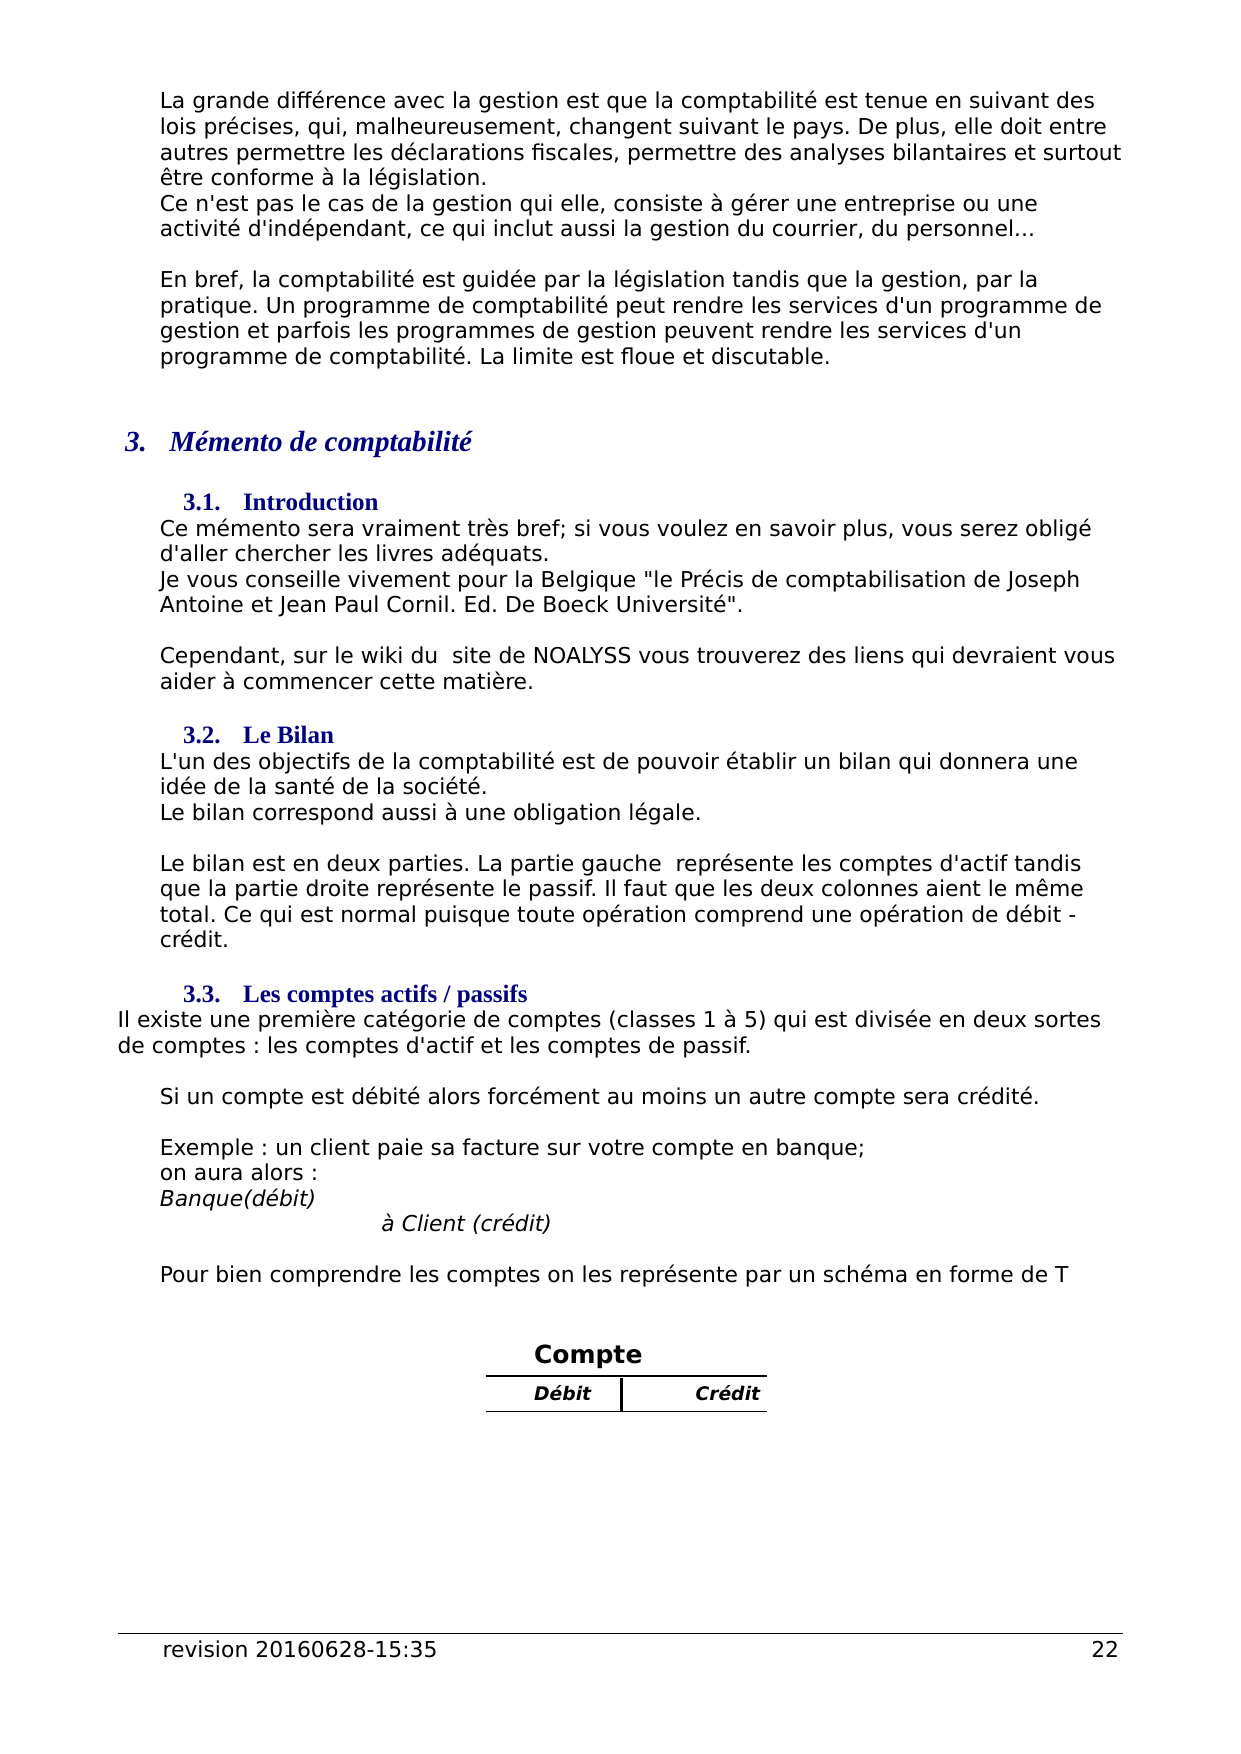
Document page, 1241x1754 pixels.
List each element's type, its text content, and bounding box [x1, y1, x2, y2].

text on aura alors : [159, 1161, 1123, 1186]
text Exemple : un client paie sa facture sur votre compte en banque; [159, 1135, 1123, 1161]
text Je vous conseille vivement pour la Belgique "le Précis de comptabilisation de Joseph Antoine et Jean Paul Cornil. Ed. De Boeck Université". [159, 567, 1123, 618]
text Si un compte est débité alors forcément au moins un autre compte sera crédité. [159, 1084, 1123, 1109]
table_cell Débit [486, 1378, 620, 1411]
subtitle Le Bilan [177, 720, 1123, 749]
text L'un des objectifs de la comptabilité est de pouvoir établir un bilan qui donnera une idée de la santé de la société. [159, 749, 1123, 800]
text Pour bien comprendre les comptes on les représente par un schéma en forme de T [159, 1263, 1123, 1288]
text Le bilan est en deux parties. La partie gauche représente les comptes d'actif tandis que la partie droite représente le passif. Il faut que les deux colonnes aient le même total. Ce qui est normal puisque toute opération comprend une opération de débit - crédit. [159, 851, 1123, 953]
subtitle Mémento de comptabilité [117, 424, 1123, 458]
text Ce mémento sera vraiment très bref; si vous voulez en savoir plus, vous serez obligé d'aller chercher les livres adéquats. [159, 516, 1123, 567]
text à Client (crédit) [159, 1212, 1123, 1237]
text Ce n'est pas le cas de la gestion qui elle, consiste à gérer une entreprise ou une activité d'indépendant, ce qui inclut aussi la gestion du courrier, du personnel... [159, 191, 1123, 242]
table_header Compte [486, 1313, 767, 1375]
text Banque(débit) [159, 1186, 1123, 1212]
table_cell Crédit [623, 1378, 767, 1411]
subtitle Les comptes actifs / passifs [177, 979, 1123, 1007]
text Le bilan correspond aussi à une obligation légale. [159, 800, 1123, 826]
text En bref, la comptabilité est guidée par la législation tandis que la gestion, par la pratique. Un programme de comptabilité peut rendre les services d'un programme de gestion et parfois les programmes de gestion peuvent rendre les services d'un programme de comptabilité. La limite est floue et discutable. [159, 267, 1123, 369]
text Cependant, sur le wiki du site de NOALYSS vous trouverez des liens qui devraient vous aider à commencer cette matière. [159, 644, 1123, 695]
subtitle Introduction [177, 487, 1123, 516]
text La grande différence avec la gestion est que la comptabilité est tenue en suivant des lois précises, qui, malheureusement, changent suivant le pays. De plus, elle doit entre autres permettre les déclarations fiscales, permettre des analyses bilantaires et surtout être conforme à la législation. [159, 88, 1123, 191]
text Il existe une première catégorie de comptes (classes 1 à 5) qui est divisée en deux sortes de comptes : les comptes d'actif et les comptes de passif. [117, 1007, 1126, 1058]
